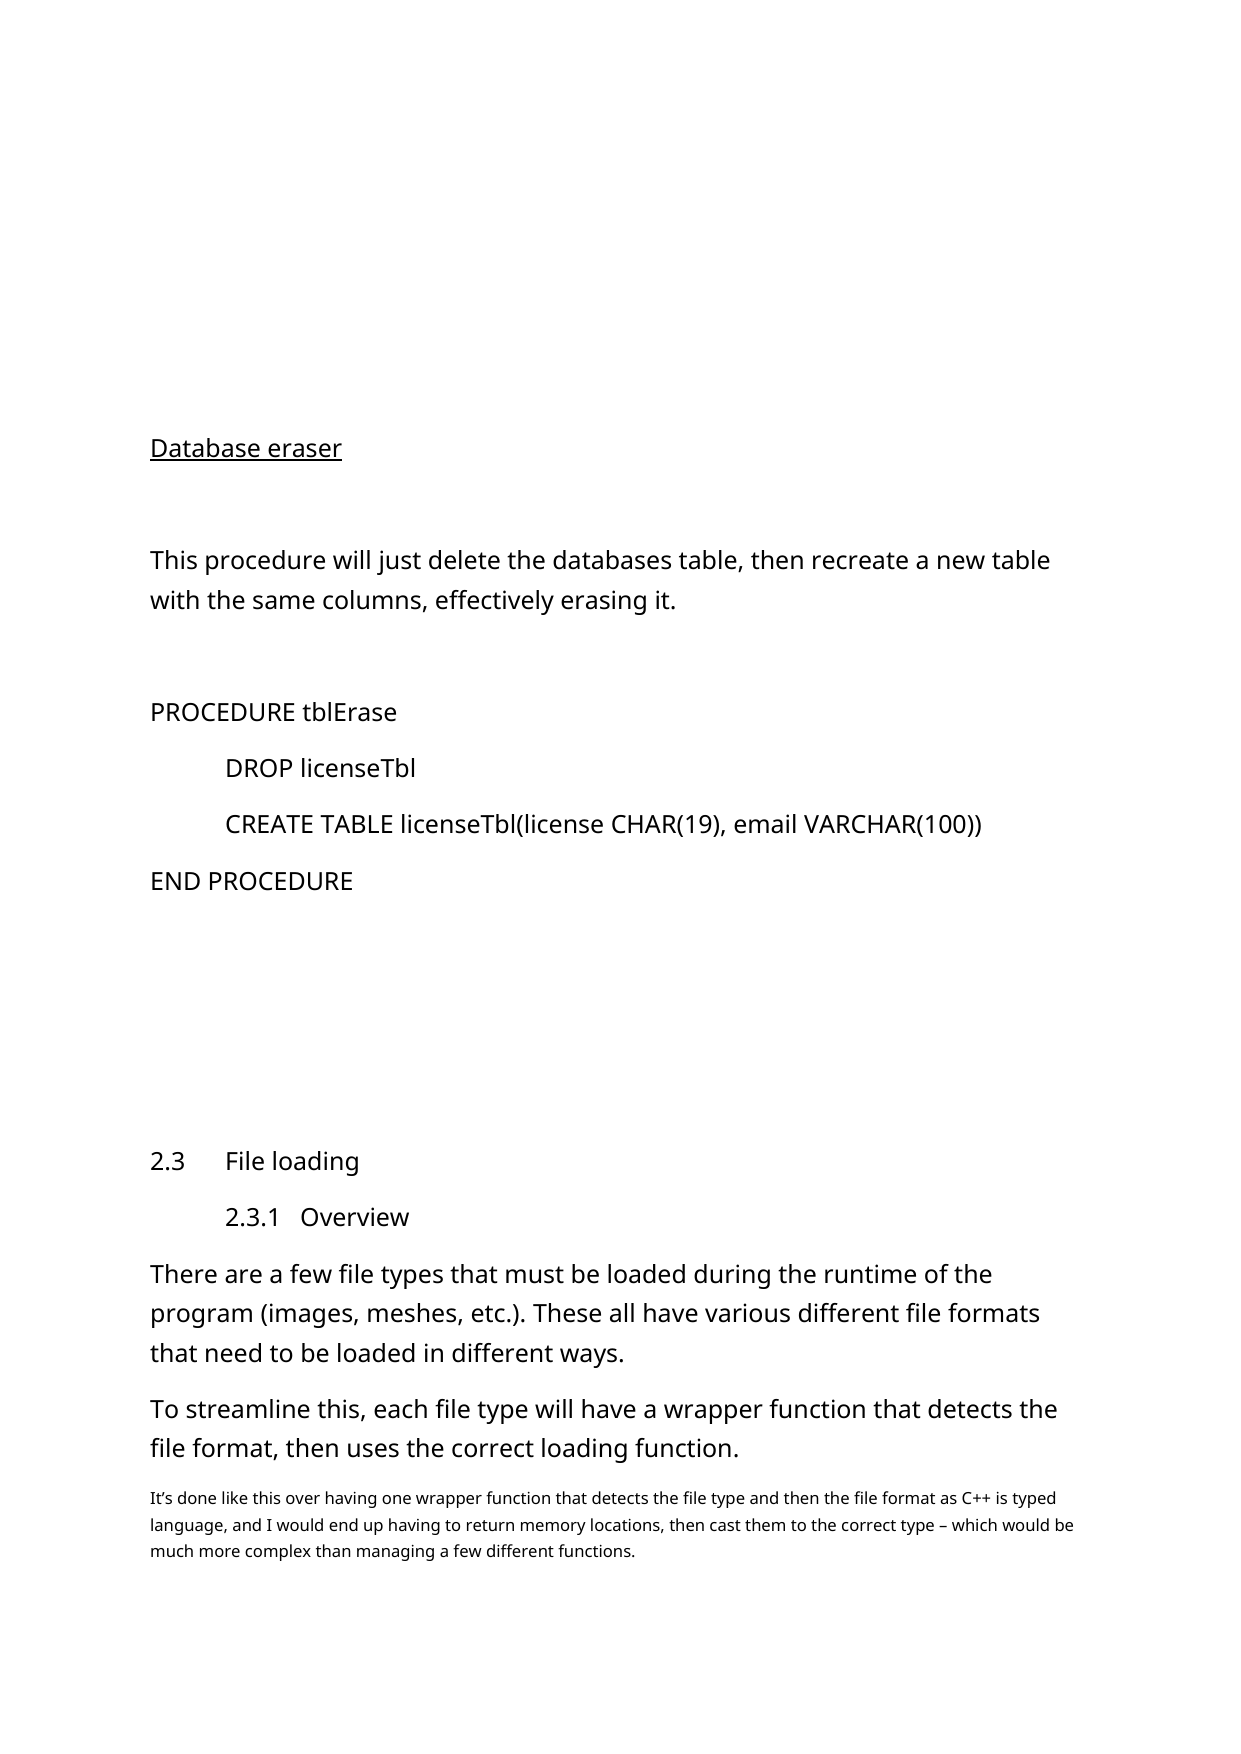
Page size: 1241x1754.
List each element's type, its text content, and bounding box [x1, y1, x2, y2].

text CREATE TABLE licenseTbl(license CHAR(19), email VARCHAR(100)) [150, 807, 1090, 841]
text Database eraser [150, 431, 1090, 465]
text To streamline this, each file type will have a wrapper function that detects the file format, then uses the correct loading function. [150, 1391, 1090, 1465]
text There are a few file types that must be loaded during the runtime of the program (images, meshes, etc.). These all have various different file formats that need to be loaded in different ways. [150, 1256, 1090, 1369]
text It’s done like this over having one wrapper function that detects the file type and then the file format as C++ is typed language, and I would end up having to return memory locations, then cast them to the correct type – which would be much more complex than managing a few different functions. [150, 1487, 1090, 1562]
text PROCEDURE tblErase [150, 695, 1090, 729]
text 2.3 File loading [150, 1144, 1090, 1178]
text END PROCEDURE [150, 863, 1090, 897]
text 2.3.1 Overview [150, 1200, 1090, 1234]
text DROP licenseTbl [150, 751, 1090, 785]
text This procedure will just delete the databases table, then recreate a new table with the same columns, effectively erasing it. [150, 543, 1090, 617]
